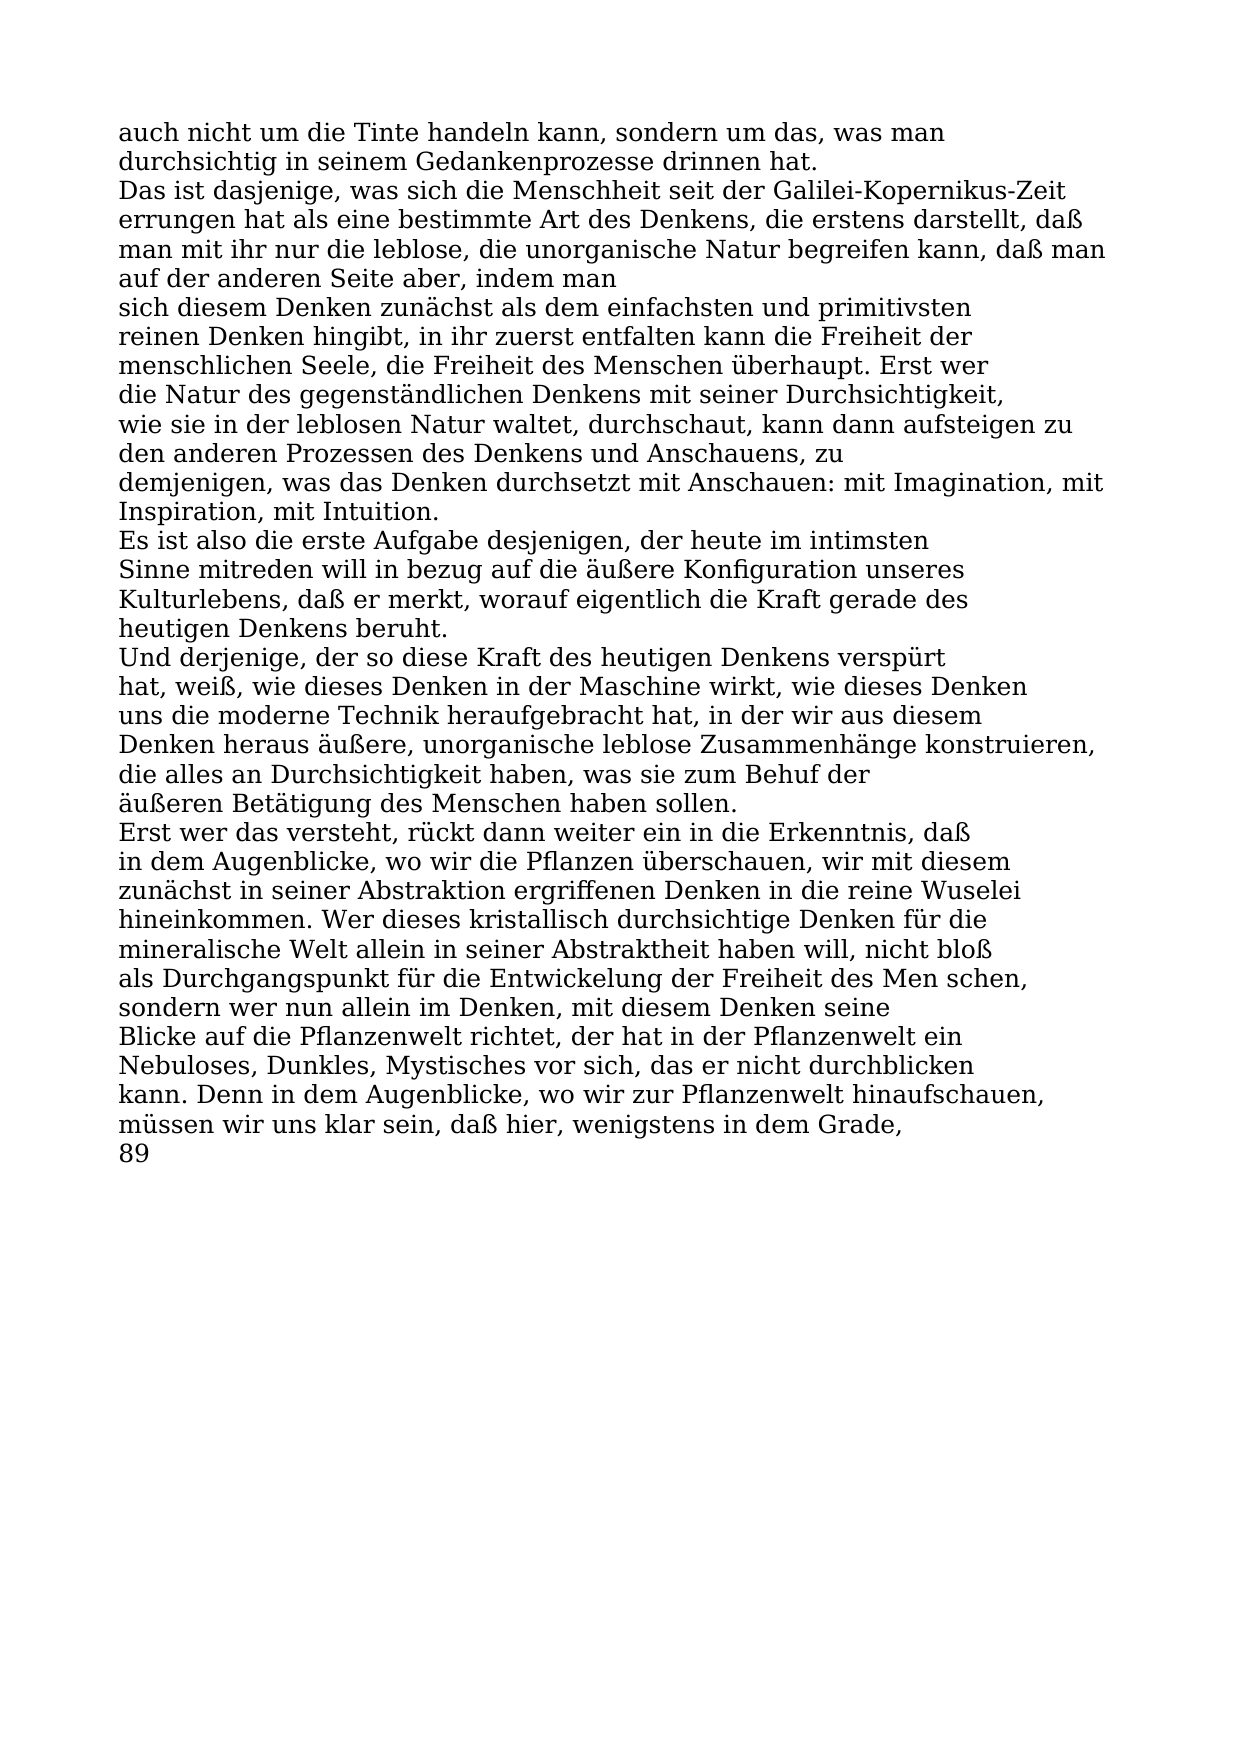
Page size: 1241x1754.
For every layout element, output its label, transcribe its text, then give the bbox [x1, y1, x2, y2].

text äußeren Betätigung des Menschen haben sollen. [118, 789, 1122, 818]
text hineinkommen. Wer dieses kristallisch durchsichtige Denken für die [118, 906, 1122, 935]
text in dem Augenblicke, wo wir die Pflanzen überschauen, wir mit diesem [118, 847, 1122, 876]
text wie sie in der leblosen Natur waltet, durchschaut, kann dann aufsteigen zu den anderen Prozessen des Denkens und Anschauens, zu [118, 410, 1122, 468]
text uns die moderne Technik heraufgebracht hat, in der wir aus diesem [118, 701, 1122, 731]
text sich diesem Denken zunächst als dem einfachsten und primitivsten [118, 293, 1122, 322]
text Denken heraus äußere, unorganische leblose Zusammenhänge konstruieren, die alles an Durchsichtigkeit haben, was sie zum Behuf der [118, 731, 1122, 789]
text Sinne mitreden will in bezug auf die äußere Konfiguration unseres [118, 556, 1122, 585]
text Und derjenige, der so diese Kraft des heutigen Denkens verspürt [118, 643, 1122, 672]
text Das ist dasjenige, was sich die Menschheit seit der Galilei-Kopernikus-Zeit errungen hat als eine bestimmte Art des Denkens, die erstens darstellt, daß man mit ihr nur die leblose, die unorganische Natur begreifen kann, daß man auf der anderen Seite aber, indem man [118, 176, 1122, 293]
text zunächst in seiner Abstraktion ergriffenen Denken in die reine Wuselei [118, 876, 1122, 906]
text kann. Denn in dem Augenblicke, wo wir zur Pflanzenwelt hinaufschauen, müssen wir uns klar sein, daß hier, wenigstens in dem Grade, [118, 1081, 1122, 1139]
text heutigen Denkens beruht. [118, 614, 1122, 643]
text Nebuloses, Dunkles, Mystisches vor sich, das er nicht durchblicken [118, 1051, 1122, 1081]
text mineralische Welt allein in seiner Abstraktheit haben will, nicht bloß [118, 935, 1122, 964]
text auch nicht um die Tinte handeln kann, sondern um das, was man [118, 118, 1122, 147]
text reinen Denken hingibt, in ihr zuerst entfalten kann die Freiheit der [118, 322, 1122, 351]
text demjenigen, was das Denken durchsetzt mit Anschauen: mit Imagination, mit Inspiration, mit Intuition. [118, 468, 1122, 526]
text 89 [118, 1139, 1122, 1168]
text als Durchgangspunkt für die Entwickelung der Freiheit des Men schen, sondern wer nun allein im Denken, mit diesem Denken seine [118, 964, 1122, 1022]
text die Natur des gegenständlichen Denkens mit seiner Durchsichtigkeit, [118, 381, 1122, 410]
text Kulturlebens, daß er merkt, worauf eigentlich die Kraft gerade des [118, 585, 1122, 614]
text durchsichtig in seinem Gedankenprozesse drinnen hat. [118, 147, 1122, 176]
text Es ist also die erste Aufgabe desjenigen, der heute im intimsten [118, 526, 1122, 556]
text Erst wer das versteht, rückt dann weiter ein in die Erkenntnis, daß [118, 818, 1122, 847]
text menschlichen Seele, die Freiheit des Menschen überhaupt. Erst wer [118, 351, 1122, 381]
text Blicke auf die Pflanzenwelt richtet, der hat in der Pflanzenwelt ein [118, 1022, 1122, 1051]
text hat, weiß, wie dieses Denken in der Maschine wirkt, wie dieses Denken [118, 672, 1122, 701]
